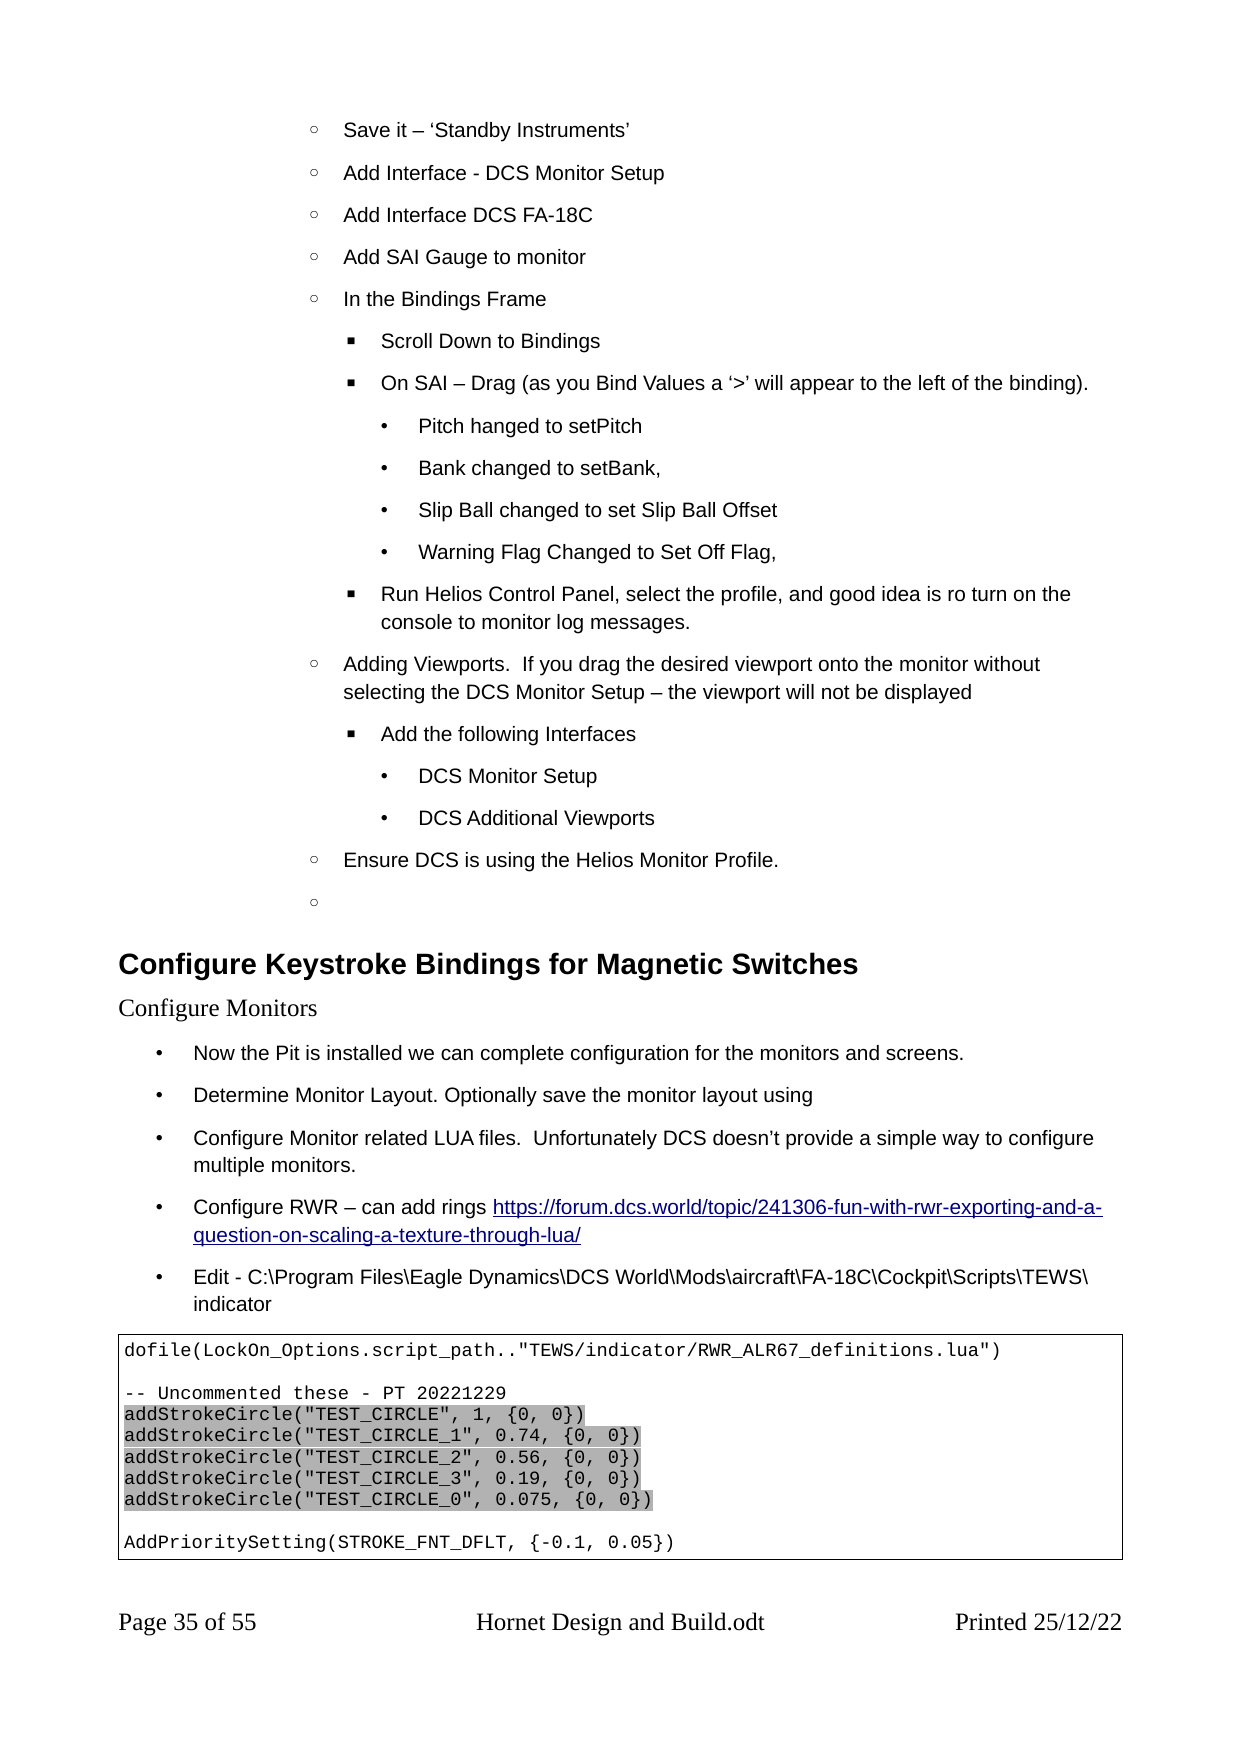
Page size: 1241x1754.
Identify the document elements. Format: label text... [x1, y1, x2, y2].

list Ensure DCS is using the Helios Monitor Profile. [306, 848, 1122, 872]
list DCS Additional Viewports [381, 806, 1122, 830]
table_header dofile(LockOn_Options.script_path.."TEWS/indicator/RWR_ALR67_definitions.lua") -- Uncommented these - PT 20221229 addStrokeCircle("TEST_CIRCLE", 1, {0, 0}) addStrokeCircle("TEST_CIRCLE_1", 0.74, {0, 0}) addStrokeCircle("TEST_CIRCLE_2", 0.56, {0, 0}) addStrokeCircle("TEST_CIRCLE_3", 0.19, {0, 0}) addStrokeCircle("TEST_CIRCLE_0", 0.075, {0, 0}) AddPrioritySetting(STROKE_FNT_DFLT, {-0.1, 0.05}) [119, 1335, 1122, 1559]
text Configure Monitors [118, 993, 1122, 1022]
subtitle Configure Keystroke Bindings for Magnetic Switches [118, 947, 1122, 981]
list In the Bindings Frame [306, 287, 1122, 311]
list On SAI – Drag (as you Bind Values a ‘>’ will appear to the left of the binding). [343, 371, 1122, 395]
list Adding Viewports. If you drag the desired viewport onto the monitor without selecting the DCS Monitor Setup – the viewport will not be displayed [306, 652, 1122, 703]
list Slip Ball changed to set Slip Ball Offset [381, 498, 1122, 522]
list Add the following Interfaces [343, 722, 1122, 746]
list Add SAI Gauge to monitor [306, 245, 1122, 269]
list Add Interface DCS FA-18C [306, 202, 1122, 227]
list Scroll Down to Bindings [343, 329, 1122, 353]
list Bank changed to setBank, [381, 456, 1122, 480]
list Add Interface - DCS Monitor Setup [306, 160, 1122, 184]
list Pitch hanged to setPitch [381, 413, 1122, 437]
list Run Helios Control Panel, select the profile, and good idea is ro turn on the console to monitor log messages. [343, 582, 1122, 634]
list Warning Flag Changed to Set Off Flag, [381, 540, 1122, 564]
list Now the Pit is installed we can complete configuration for the monitors and screens. [156, 1041, 1122, 1065]
list Configure Monitor related LUA files. Unfortunately DCS doesn’t provide a simple way to configure multiple monitors. [156, 1125, 1122, 1177]
list Edit - C:\Program Files\Eagle Dynamics\DCS World\Mods\aircraft\FA-18C\Cockpit\Scripts\TEWS\indicator [156, 1265, 1122, 1316]
list Determine Monitor Layout. Optionally save the monitor layout using [156, 1083, 1122, 1107]
list Save it – ‘Standby Instruments’ [306, 118, 1122, 142]
list Configure RWR – can add rings https://forum.dcs.world/topic/241306-fun-with-rwr-exporting-and-a-question-on-scaling-a-texture-through-lua/ [156, 1195, 1122, 1247]
list DCS Monitor Setup [381, 764, 1122, 788]
